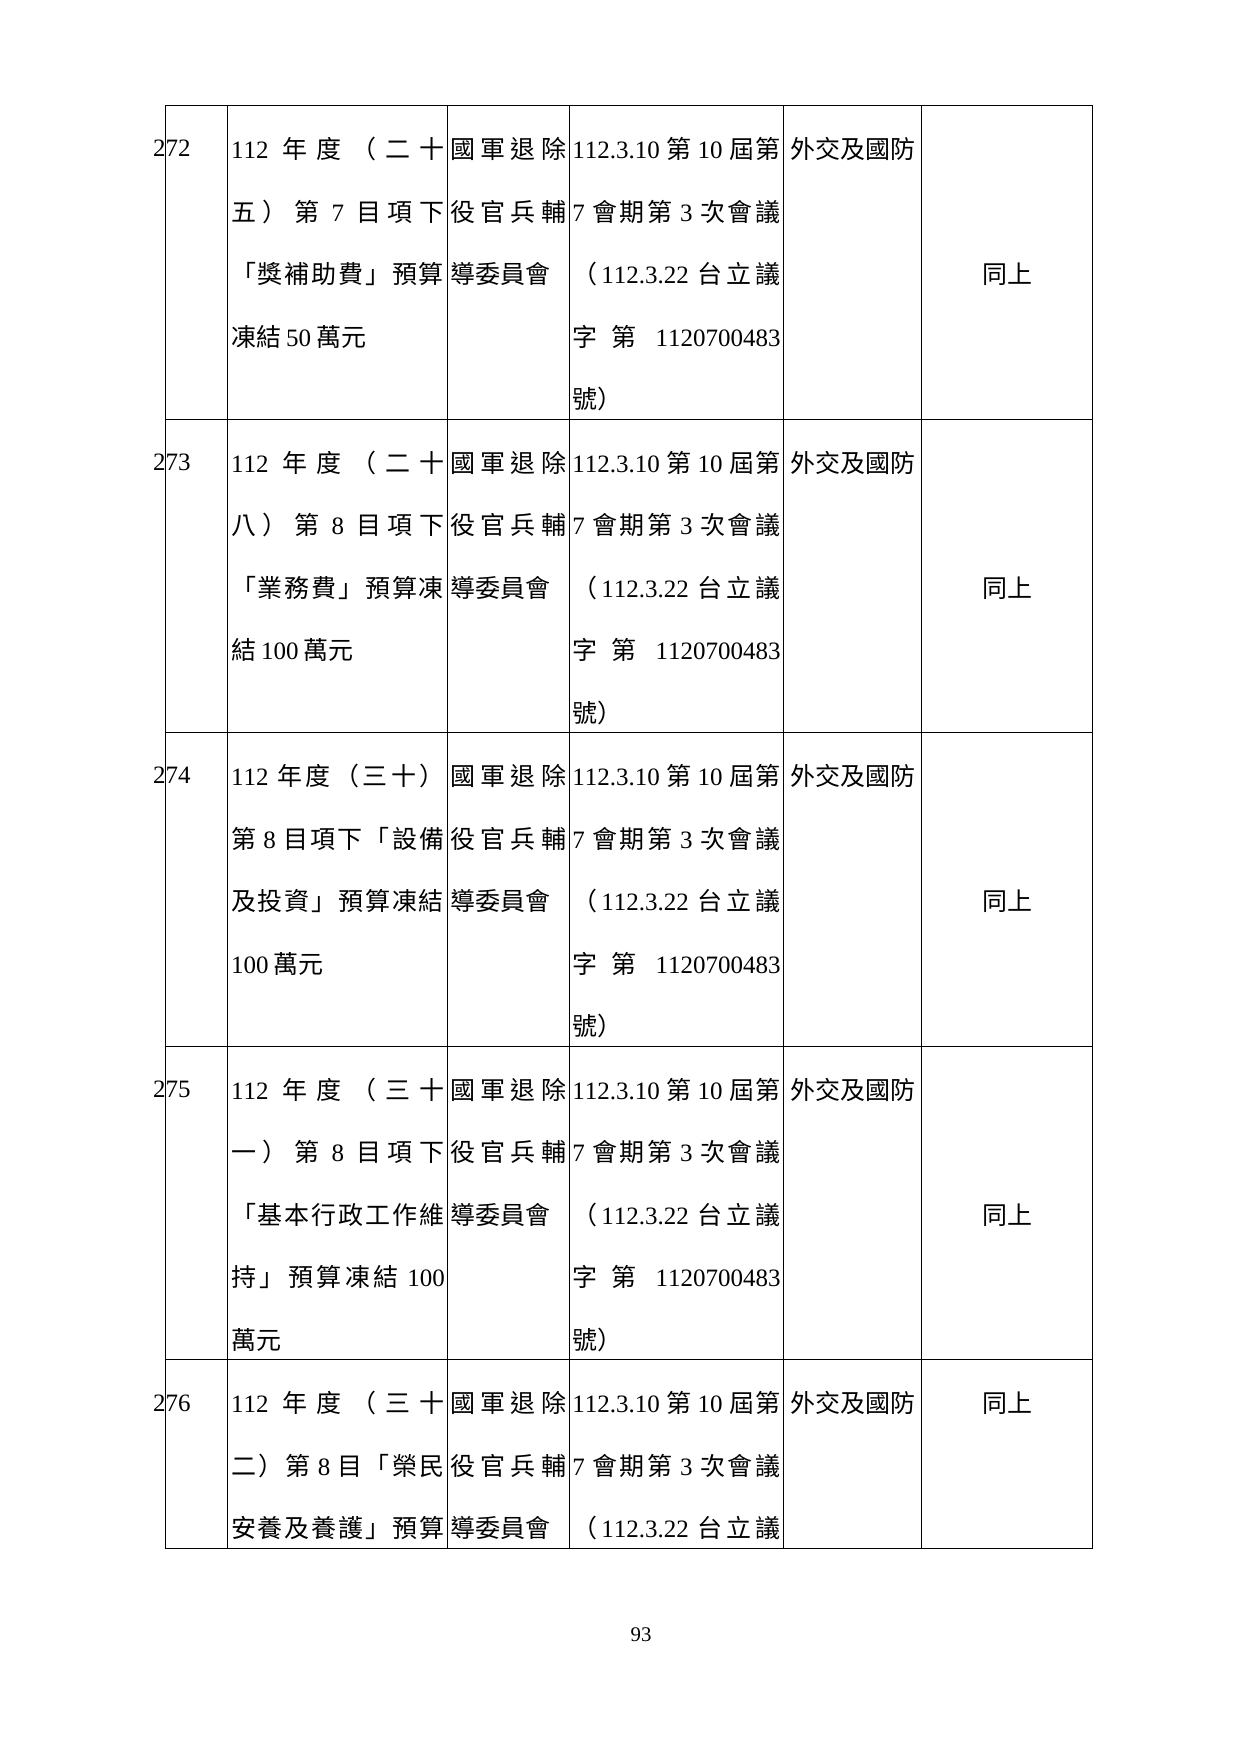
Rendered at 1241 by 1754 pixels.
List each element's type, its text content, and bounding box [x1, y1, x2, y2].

table_cell 同上 [922, 733, 1092, 1046]
table_cell 外交及國防 [784, 733, 921, 1046]
table_cell [166, 1360, 227, 1548]
table_cell [166, 106, 227, 419]
table_cell 同上 [922, 106, 1092, 419]
table_cell 外交及國防 [784, 420, 921, 732]
table_cell 同上 [922, 420, 1092, 732]
table_cell 112.3.10第10屆第7會期第3次會議（112.3.22台立議字第1120700483號） [570, 106, 783, 419]
table_cell 國軍退除役官兵輔導委員會 [448, 106, 569, 419]
table_cell 112年度（三十一）第8目項下「基本行政工作維持」預算凍結100萬元 [228, 1047, 447, 1359]
table_cell 外交及國防 [784, 106, 921, 419]
table_cell [166, 1047, 227, 1359]
table_cell 外交及國防 [784, 1360, 921, 1548]
table_cell 112.3.10第10屆第7會期第3次會議（112.3.22台立議字第1120700483號） [570, 420, 783, 732]
table_cell [166, 733, 227, 1046]
table_cell 112.3.10第10屆第7會期第3次會議（112.3.22台立議字第1120700483號） [570, 733, 783, 1046]
table_cell 國軍退除役官兵輔導委員會 [448, 733, 569, 1046]
table_cell 國軍退除役官兵輔導委員會 [448, 420, 569, 732]
table_cell 同上 [922, 1360, 1092, 1548]
table_cell 112年度（二十五）第7目項下「獎補助費」預算凍結50萬元 [228, 106, 447, 419]
table_cell 同上 [922, 1047, 1092, 1359]
table_cell [166, 420, 227, 732]
table_cell 112.3.10第10屆第7會期第3次會議（112.3.22台立議字第1120700483號） [570, 1047, 783, 1359]
table_cell 112年度（三十）第8目項下「設備及投資」預算凍結100萬元 [228, 733, 447, 1046]
table_cell 國軍退除役官兵輔導委員會 [448, 1360, 569, 1548]
table_cell 112年度（三十二）第8目「榮民安養及養護」預算 [228, 1360, 447, 1548]
table_cell 國軍退除役官兵輔導委員會 [448, 1047, 569, 1359]
table_cell 112.3.10第10屆第7會期第3次會議（112.3.22台立議 [570, 1360, 783, 1548]
table_cell 112年度（二十八）第8目項下「業務費」預算凍結100萬元 [228, 420, 447, 732]
table_cell 外交及國防 [784, 1047, 921, 1359]
